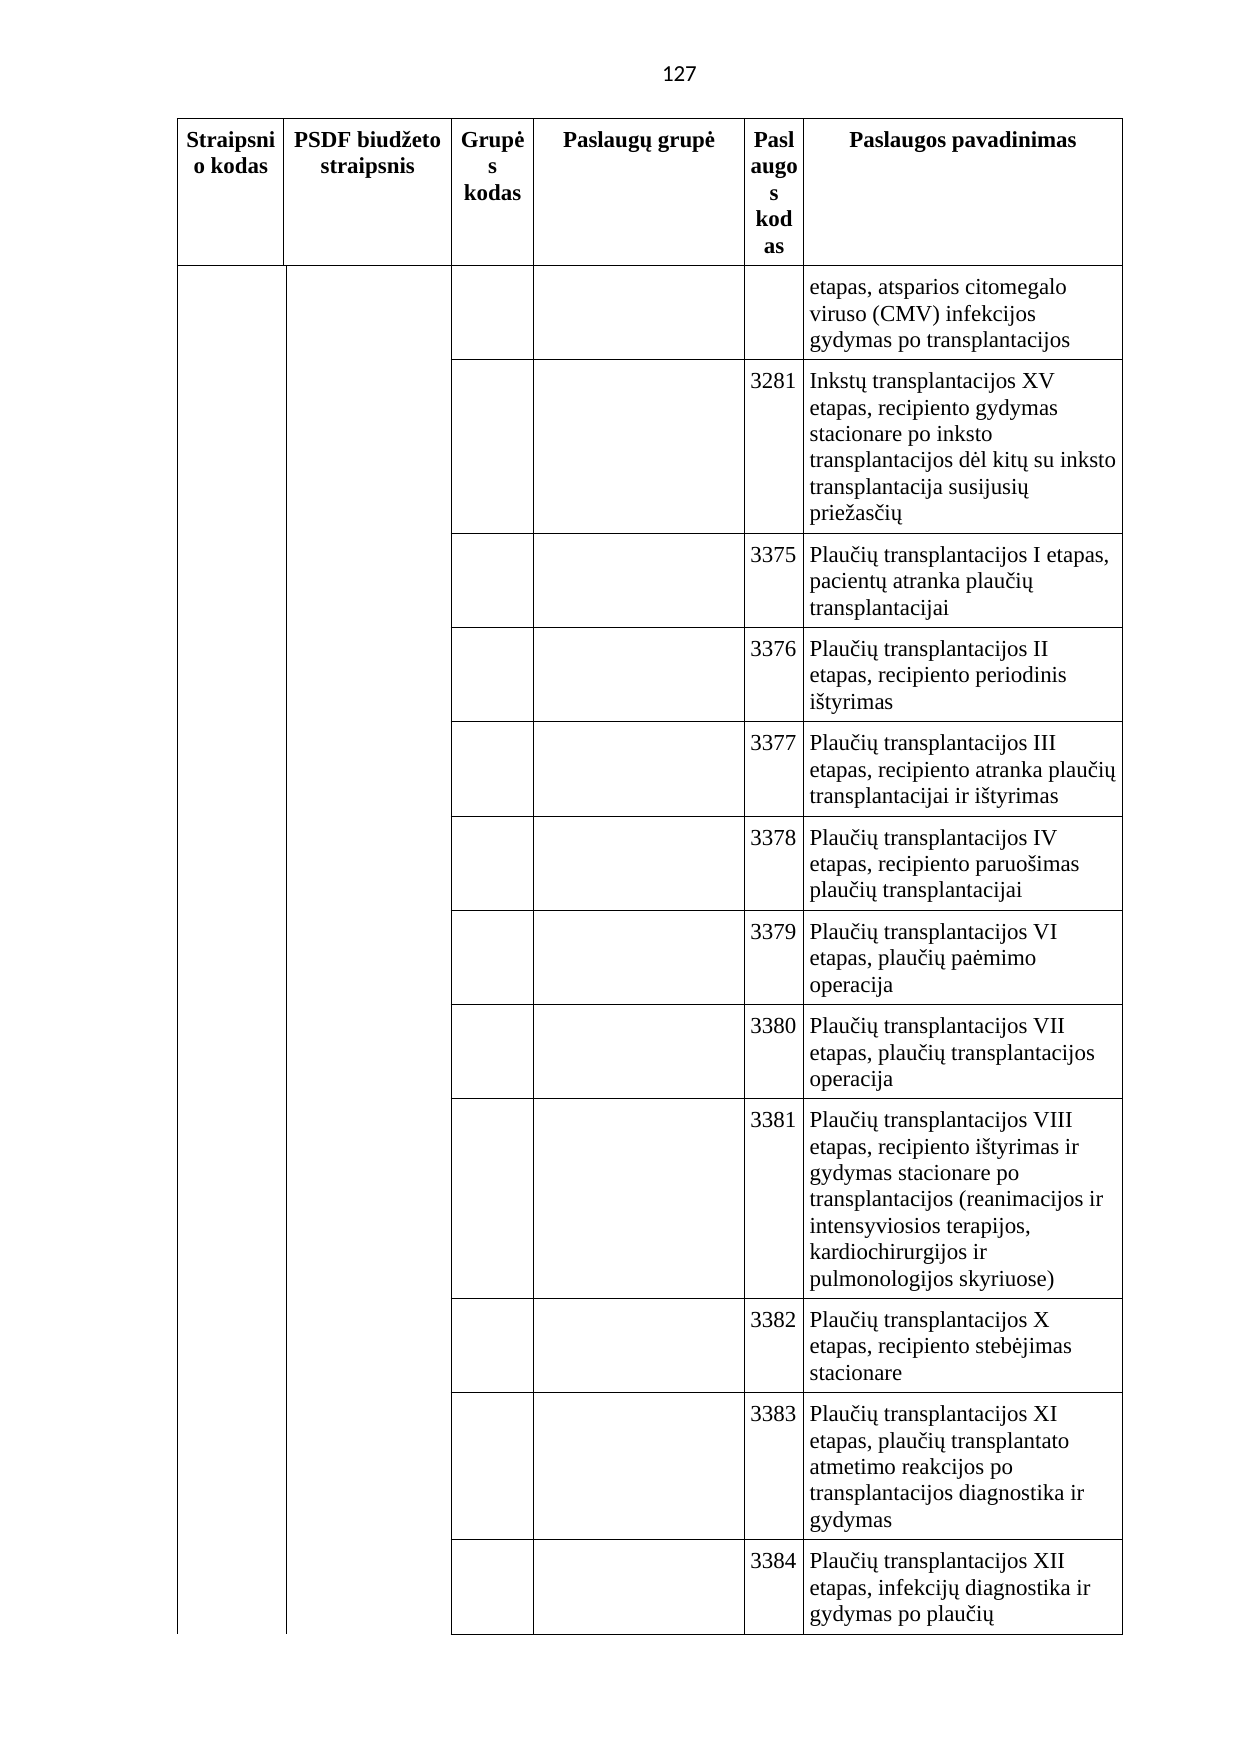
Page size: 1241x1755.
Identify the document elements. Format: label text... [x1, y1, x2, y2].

table_cell [452, 360, 533, 533]
table_cell [534, 628, 744, 721]
table_cell Plaučių transplantacijos X etapas, recipiento stebėjimas stacionare [804, 1299, 1122, 1392]
table_cell [452, 534, 533, 627]
table_cell [178, 359, 286, 533]
table_cell Plaučių transplantacijos VIII etapas, recipiento ištyrimas ir gydymas stacionare po transplantacijos (reanimacijos ir intensyviosios terapijos, kardiochirurgijos ir pulmonologijos skyriuose) [804, 1099, 1122, 1298]
table_cell 3382 [745, 1299, 803, 1392]
table_header Paslaugos kodas [745, 119, 803, 265]
table_cell 3384 [745, 1540, 803, 1633]
table_header Paslaugų grupė [534, 119, 744, 265]
table_cell [534, 266, 744, 359]
table_cell [534, 360, 744, 533]
table_cell 3378 [745, 817, 803, 910]
table_cell [534, 1099, 744, 1298]
table_cell [452, 628, 533, 721]
table_cell [178, 1392, 286, 1539]
table_cell [178, 1539, 286, 1633]
table_cell [452, 1540, 533, 1633]
table_cell [287, 816, 451, 910]
table_cell Plaučių transplantacijos I etapas, pacientų atranka plaučių transplantacijai [804, 534, 1122, 627]
table_cell [178, 1098, 286, 1298]
table_cell etapas, atsparios citomegalo viruso (CMV) infekcijos gydymas po transplantacijos [804, 266, 1122, 359]
table_cell [534, 1299, 744, 1392]
table_cell [287, 1298, 451, 1392]
table_cell 3375 [745, 534, 803, 627]
table_cell Inkstų transplantacijos XV etapas, recipiento gydymas stacionare po inksto transplantacijos dėl kitų su inksto transplantacija susijusių priežasčių [804, 360, 1122, 533]
table_cell [287, 1392, 451, 1539]
table_cell [534, 1393, 744, 1539]
table_cell [178, 533, 286, 627]
table_cell [452, 1099, 533, 1298]
table_cell Plaučių transplantacijos IV etapas, recipiento paruošimas plaučių transplantacijai [804, 817, 1122, 910]
table_cell [178, 910, 286, 1004]
table_cell [178, 721, 286, 816]
table_cell 3379 [745, 911, 803, 1004]
table_cell [452, 266, 533, 359]
table_cell 3381 [745, 1099, 803, 1298]
table_cell [534, 722, 744, 816]
table_cell [178, 266, 286, 359]
table_cell [534, 1005, 744, 1098]
table_cell [287, 627, 451, 721]
table_cell Plaučių transplantacijos II etapas, recipiento periodinis ištyrimas [804, 628, 1122, 721]
table_cell [534, 817, 744, 910]
table_header Paslaugos pavadinimas [804, 119, 1122, 265]
table_cell 3376 [745, 628, 803, 721]
table_cell [287, 910, 451, 1004]
table_cell [452, 1005, 533, 1098]
table_cell [178, 1004, 286, 1098]
table_cell [178, 1298, 286, 1392]
table_cell [452, 817, 533, 910]
table_cell Plaučių transplantacijos XII etapas, infekcijų diagnostika ir gydymas po plaučių [804, 1540, 1122, 1633]
table_cell [452, 1299, 533, 1392]
table_cell [287, 721, 451, 816]
table_header Grupės kodas [452, 119, 533, 265]
table_cell 3383 [745, 1393, 803, 1539]
table_cell [534, 1540, 744, 1633]
table_cell [534, 911, 744, 1004]
table_cell Plaučių transplantacijos III etapas, recipiento atranka plaučių transplantacijai ir ištyrimas [804, 722, 1122, 816]
table_cell [452, 722, 533, 816]
table_cell [745, 266, 803, 359]
table_header PSDF biudžeto straipsnis [284, 119, 451, 265]
table_cell [178, 627, 286, 721]
table_cell Plaučių transplantacijos VII etapas, plaučių transplantacijos operacija [804, 1005, 1122, 1098]
table_cell [452, 1393, 533, 1539]
table_cell 3377 [745, 722, 803, 816]
table_cell [287, 533, 451, 627]
table_cell [287, 1004, 451, 1098]
table_cell 3380 [745, 1005, 803, 1098]
table_cell [287, 266, 451, 359]
table_cell [287, 1539, 451, 1633]
table_cell [287, 359, 451, 533]
table_cell [178, 816, 286, 910]
table_cell Plaučių transplantacijos XI etapas, plaučių transplantato atmetimo reakcijos po transplantacijos diagnostika ir gydymas [804, 1393, 1122, 1539]
table_cell 3281 [745, 360, 803, 533]
table_cell Plaučių transplantacijos VI etapas, plaučių paėmimo operacija [804, 911, 1122, 1004]
table_cell [452, 911, 533, 1004]
table_header Straipsnio kodas [178, 119, 283, 265]
table_cell [287, 1098, 451, 1298]
table_cell [534, 534, 744, 627]
